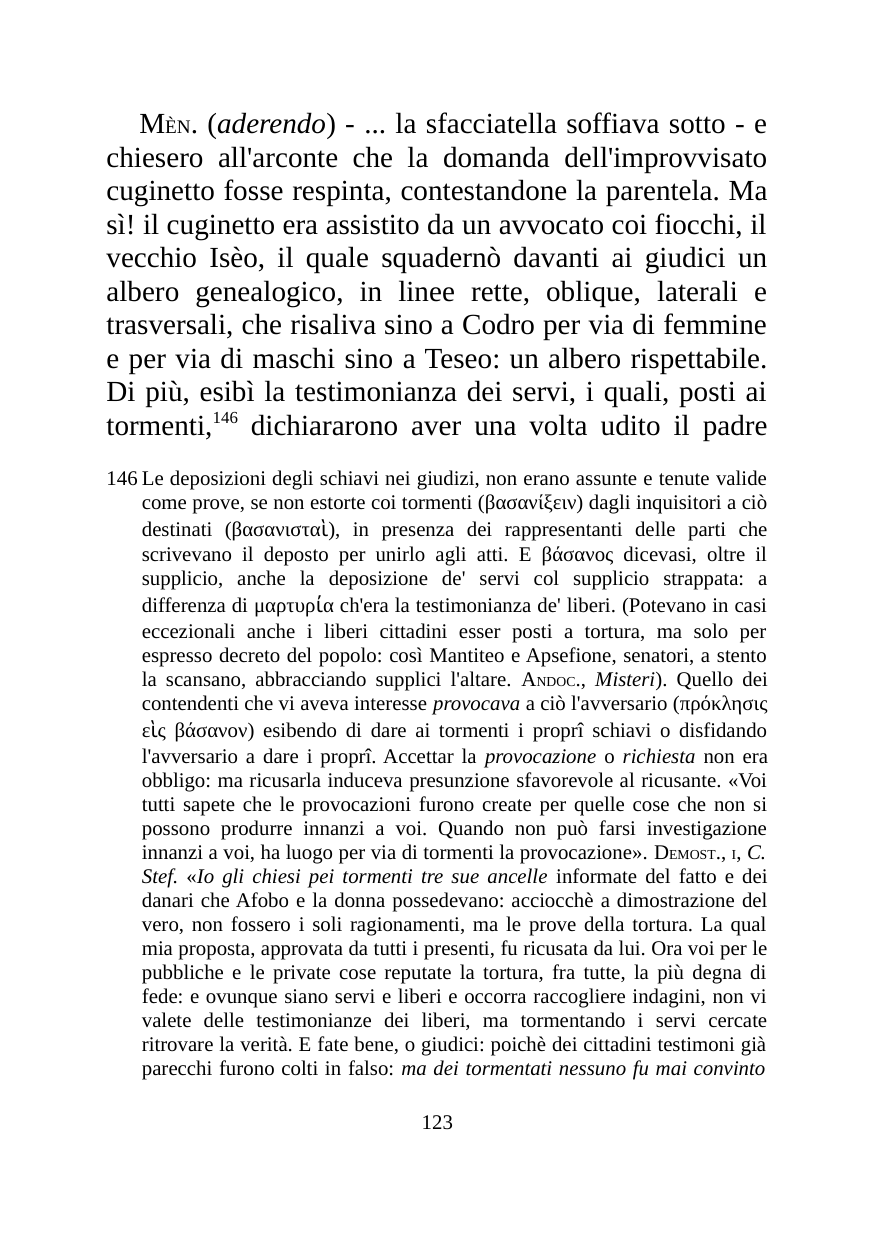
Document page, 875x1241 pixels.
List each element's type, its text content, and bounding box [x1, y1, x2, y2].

text Le deposizioni degli schiavi nei giudizi, non erano assunte e tenute valide come prove, se non estorte coi tormenti (βασανίξειν) dagli inquisitori a ciò destinati (βασανισταὶ), in presenza dei rappresentanti delle parti che scrivevano il deposto per unirlo agli atti. Ε βάσανος dicevasi, oltre il supplicio, anche la deposizione de' servi col supplicio strappata: a differenza di μαρτυρία ch'era la testimonianza de' liberi. (Potevano in casi eccezionali anche i liberi cittadini esser posti a tortura, ma solo per espresso decreto del popolo: così Mantiteo e Apsefione, senatori, a stento la scansano, abbracciando supplici l'altare. Andoc., Misteri). Quello dei contendenti che vi aveva interesse provocava a ciò l'avversario (πρόκλησις εὶς βάσανον) esibendo di dare ai tormenti i proprî schiavi o disfidando l'avversario a dare i proprî. Accettar la provocazione o richiesta non era obbligo: ma ricusarla induceva presunzione sfavorevole al ricusante. «Voi tutti sapete che le provocazioni furono create per quelle cose che non si possono produrre innanzi a voi. Quando non può farsi investigazione innanzi a voi, ha luogo per via di tormenti la provocazione». Demost., i, C. Stef. «Io gli chiesi pei tormenti tre sue ancelle informate del fatto e dei danari che Afobo e la donna possedevano: acciocchè a dimostrazione del vero, non fossero i soli ragionamenti, ma le prove della tortura. La qual mia proposta, approvata da tutti i presenti, fu ricusata da lui. Ora voi per le pubbliche e le private cose reputate la tortura, fra tutte, la più degna di fede: e ovunque siano servi e liberi e occorra raccogliere indagini, non vi valete delle testimonianze dei liberi, ma tormentando i servi cercate ritrovare la verità. E fate bene, o giudici: poichè dei cittadini testimoni già parecchi furono colti in falso: ma dei tormentati nessuno fu mai convinto [106, 466, 768, 1080]
text Mèn. (aderendo) - ... la sfacciatella soffiava sotto - e chiesero all'arconte che la domanda dell'improvvisato cuginetto fosse respinta, contestandone la parentela. Ma sì! il cuginetto era assistito da un avvocato coi fiocchi, il vecchio Isèo, il quale squadernò davanti ai giudici un albero genealogico, in linee rette, oblique, laterali e trasversali, che risaliva sino a Codro per via di femmine e per via di maschi sino a Teseo: un albero rispettabile. Di più, esibì la testimonianza dei servi, i quali, posti ai tormenti, dichiararono aver una volta udito il padre [106, 106, 768, 442]
